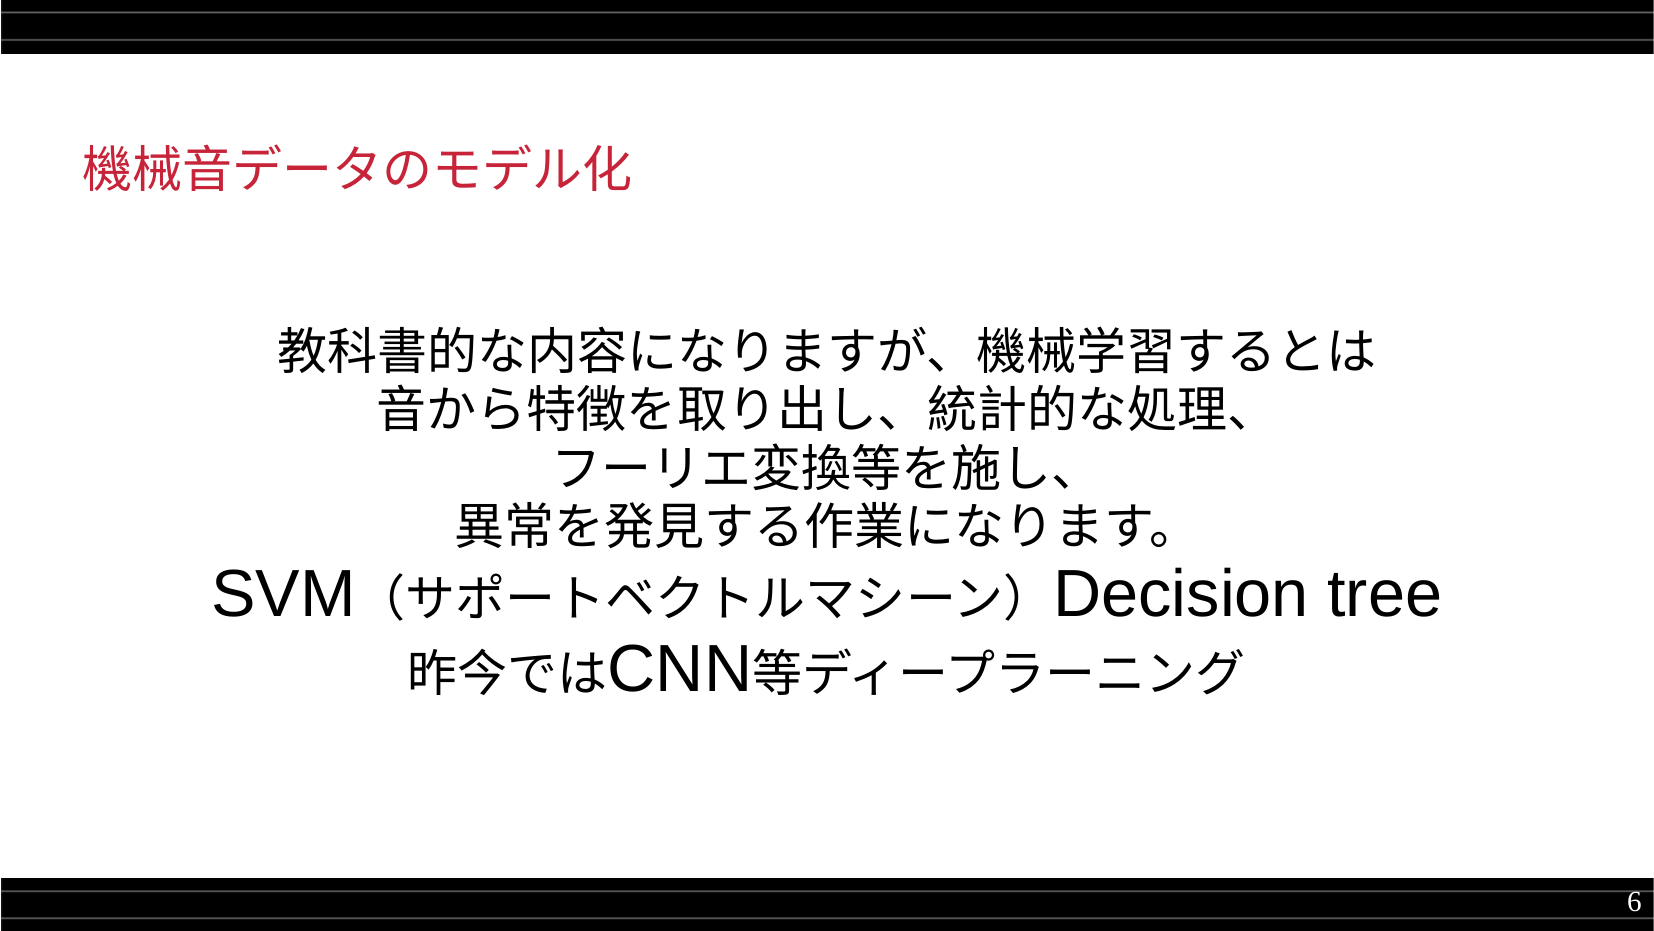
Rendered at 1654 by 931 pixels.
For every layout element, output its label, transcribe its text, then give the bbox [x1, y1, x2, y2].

title 機械音データのモデル化 [82, 92, 1571, 249]
text_box 教科書的な内容になりますが、機械学習するとは 音から特徴を取り出し、統計的な処理、 フーリエ変換等を施し、 異常を発見する作業になります。 SVM（サポートベクトルマシーン）Decision tree 昨今ではCNN等ディープラーニング [82, 271, 1571, 758]
picture [1, 0, 1654, 54]
picture [1, 878, 1654, 931]
